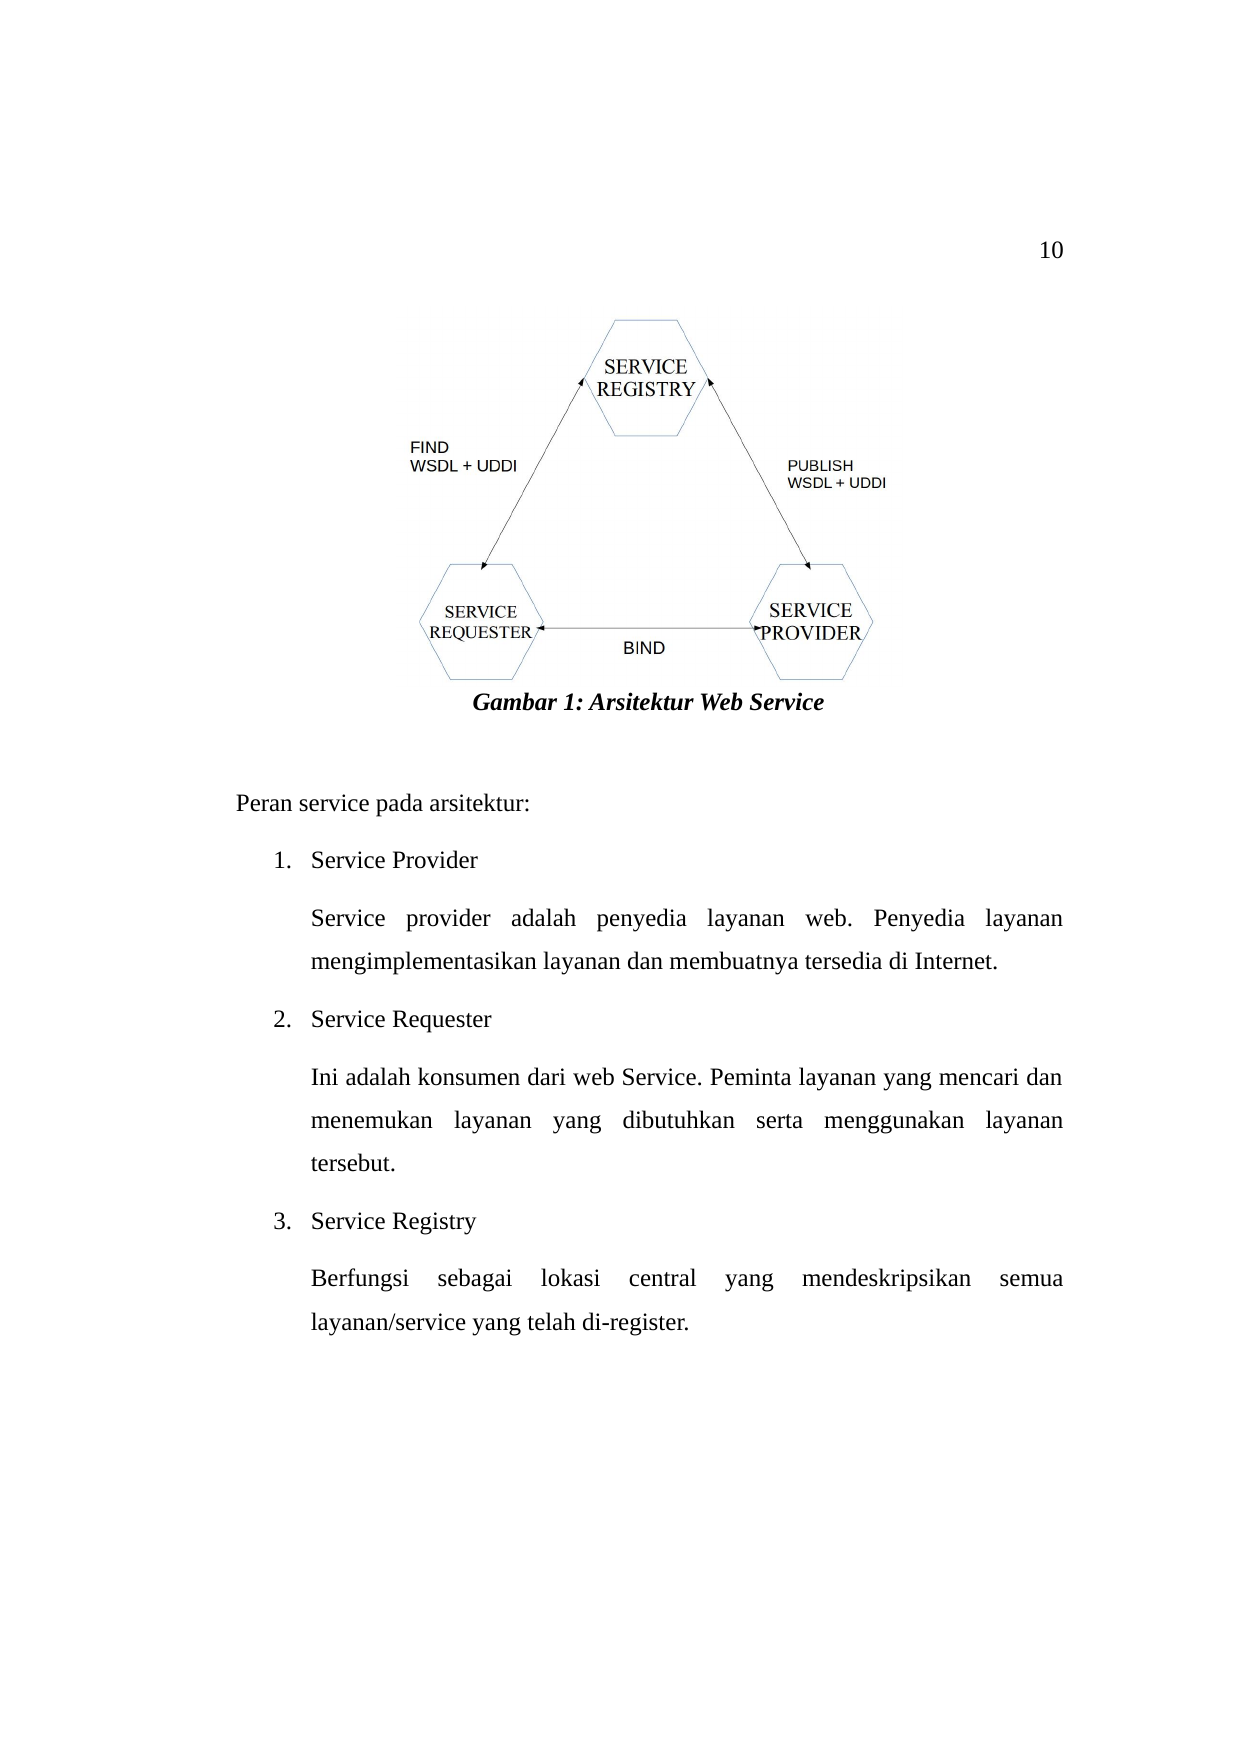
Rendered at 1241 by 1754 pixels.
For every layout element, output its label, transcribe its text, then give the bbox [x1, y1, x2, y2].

list Berfungsi sebagai lokasi central yang mendeskripsikan semua layanan/service yang telah di-register. [273, 1263, 1063, 1335]
list Ini adalah konsumen dari web Service. Peminta layanan yang mencari dan menemukan layanan yang dibutuhkan serta menggunakan layanan tersebut. [273, 1062, 1063, 1177]
list Service provider adalah penyedia layanan web. Penyedia layanan mengimplementasikan layanan dan membuatnya tersedia di Internet. [273, 903, 1063, 975]
picture [396, 306, 903, 687]
list Service Provider [273, 846, 1063, 874]
list Service Requester [273, 1004, 1063, 1033]
text Gambar 1: Arsitektur Web Service [396, 687, 903, 716]
list Service Registry [273, 1206, 1063, 1234]
text Peran service pada arsitektur: [236, 788, 1063, 817]
